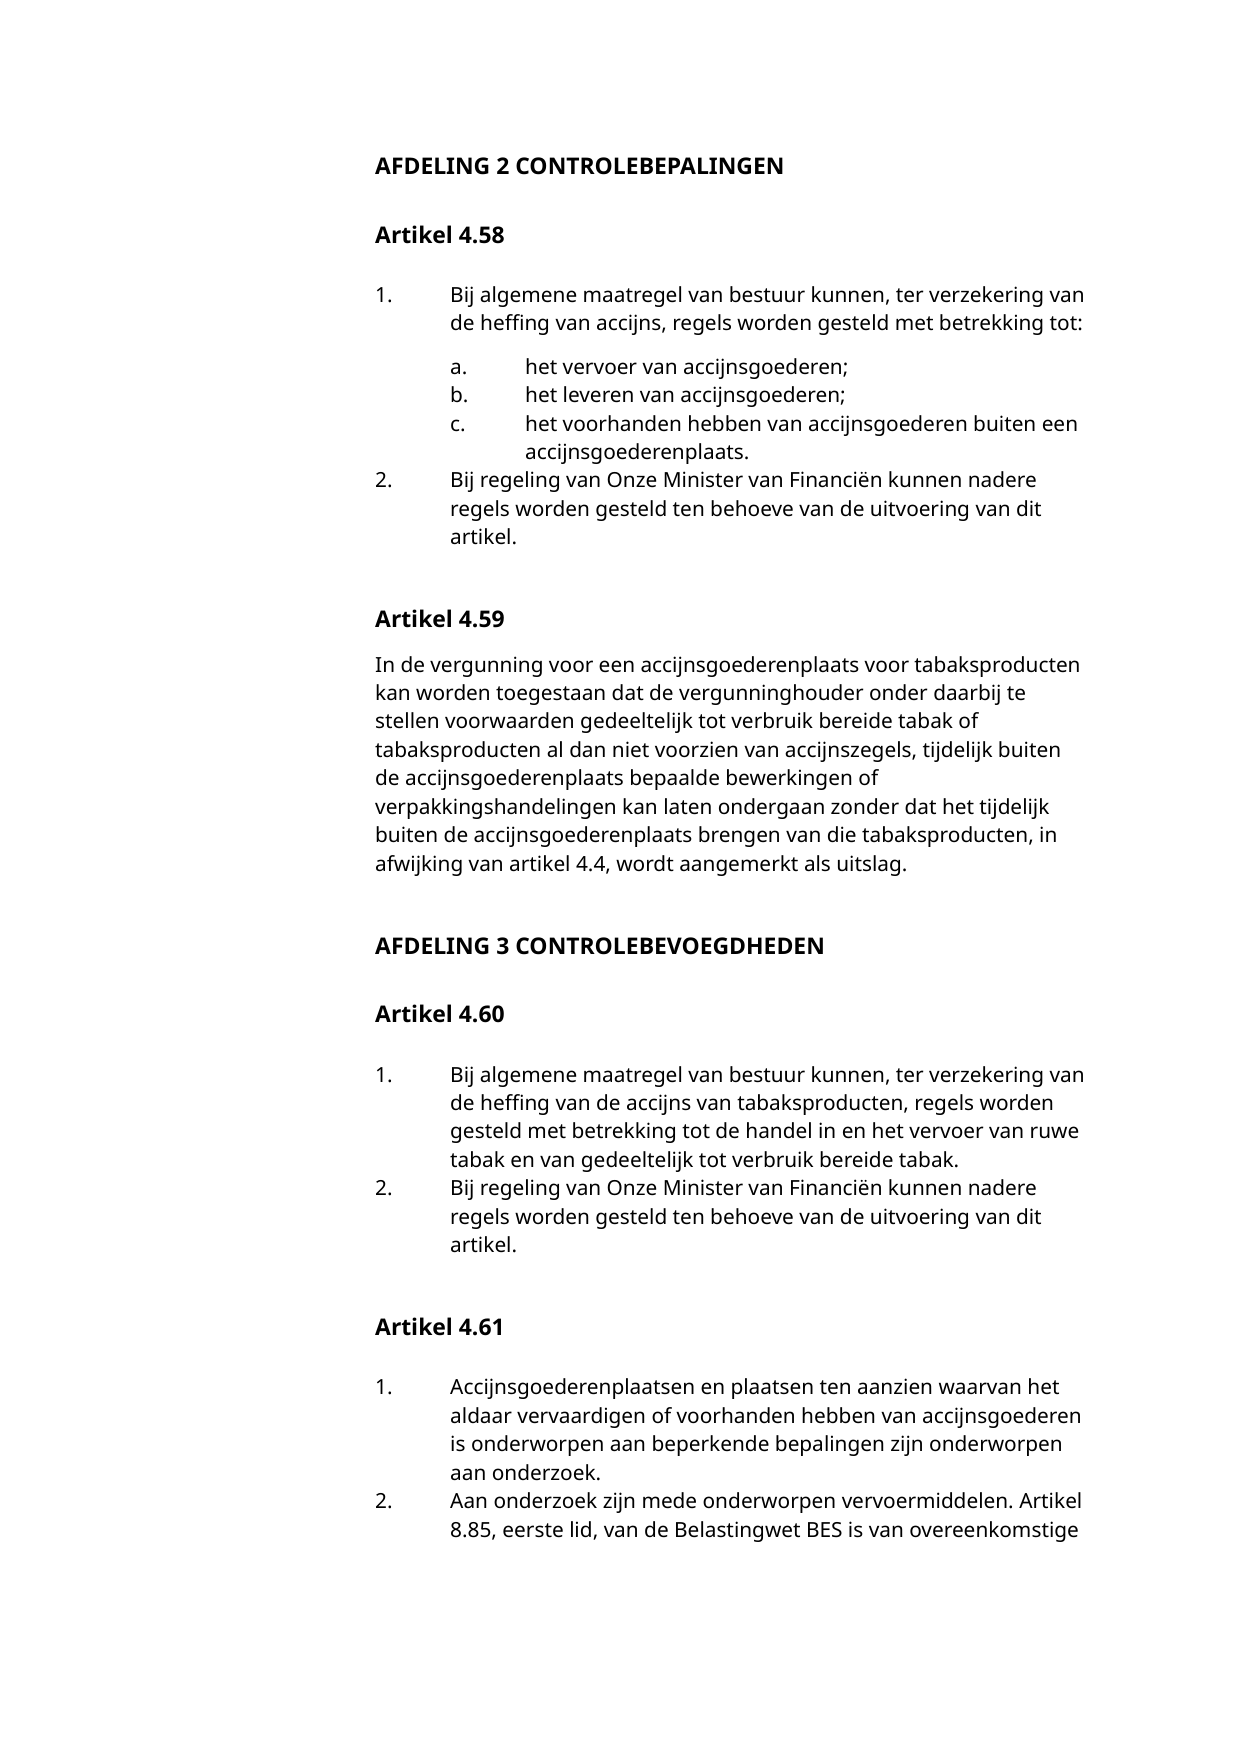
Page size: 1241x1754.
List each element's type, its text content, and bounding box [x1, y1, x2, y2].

list Aan onderzoek zijn mede onderworpen vervoermiddelen. Artikel 8.85, eerste lid, van de Belastingwet BES is van overeenkomstige [375, 1486, 1090, 1543]
list Bij algemene maatregel van bestuur kunnen, ter verzekering van de heffing van de accijns van tabaksproducten, regels worden gesteld met betrekking tot de handel in en het vervoer van ruwe tabak en van gedeeltelijk tot verbruik bereide tabak. [375, 1060, 1090, 1173]
subtitle Artikel 4.60 [375, 998, 1090, 1030]
subtitle Artikel 4.59 [375, 603, 1090, 635]
text In de vergunning voor een accijnsgoederenplaats voor tabaksproducten kan worden toegestaan dat de vergunninghouder onder daarbij te stellen voorwaarden gedeeltelijk tot verbruik bereide tabak of tabaksproducten al dan niet voorzien van accijnszegels, tijdelijk buiten de accijnsgoederenplaats bepaalde bewerkingen of verpakkingshandelingen kan laten ondergaan zonder dat het tijdelijk buiten de accijnsgoederenplaats brengen van die tabaksproducten, in afwijking van artikel 4.4, wordt aangemerkt als uitslag. [375, 650, 1090, 877]
list Bij regeling van Onze Minister van Financiën kunnen nadere regels worden gesteld ten behoeve van de uitvoering van dit artikel. [375, 1173, 1090, 1259]
list het voorhanden hebben van accijnsgoederen buiten een accijnsgoederenplaats. [450, 409, 1090, 466]
list het vervoer van accijnsgoederen; [450, 352, 1090, 380]
list Bij regeling van Onze Minister van Financiën kunnen nadere regels worden gesteld ten behoeve van de uitvoering van dit artikel. [375, 466, 1090, 551]
list Accijnsgoederenplaatsen en plaatsen ten aanzien waarvan het aldaar vervaardigen of voorhanden hebben van accijnsgoederen is onderworpen aan beperkende bepalingen zijn onderworpen aan onderzoek. [375, 1372, 1090, 1486]
subtitle Artikel 4.58 [375, 219, 1090, 250]
subtitle AFDELING 2 CONTROLEBEPALINGEN [375, 150, 1090, 181]
subtitle Artikel 4.61 [375, 1311, 1090, 1342]
list het leveren van accijnsgoederen; [450, 380, 1090, 409]
list Bij algemene maatregel van bestuur kunnen, ter verzekering van de heffing van accijns, regels worden gesteld met betrekking tot: [375, 280, 1090, 337]
subtitle AFDELING 3 CONTROLEBEVOEGDHEDEN [375, 930, 1090, 961]
